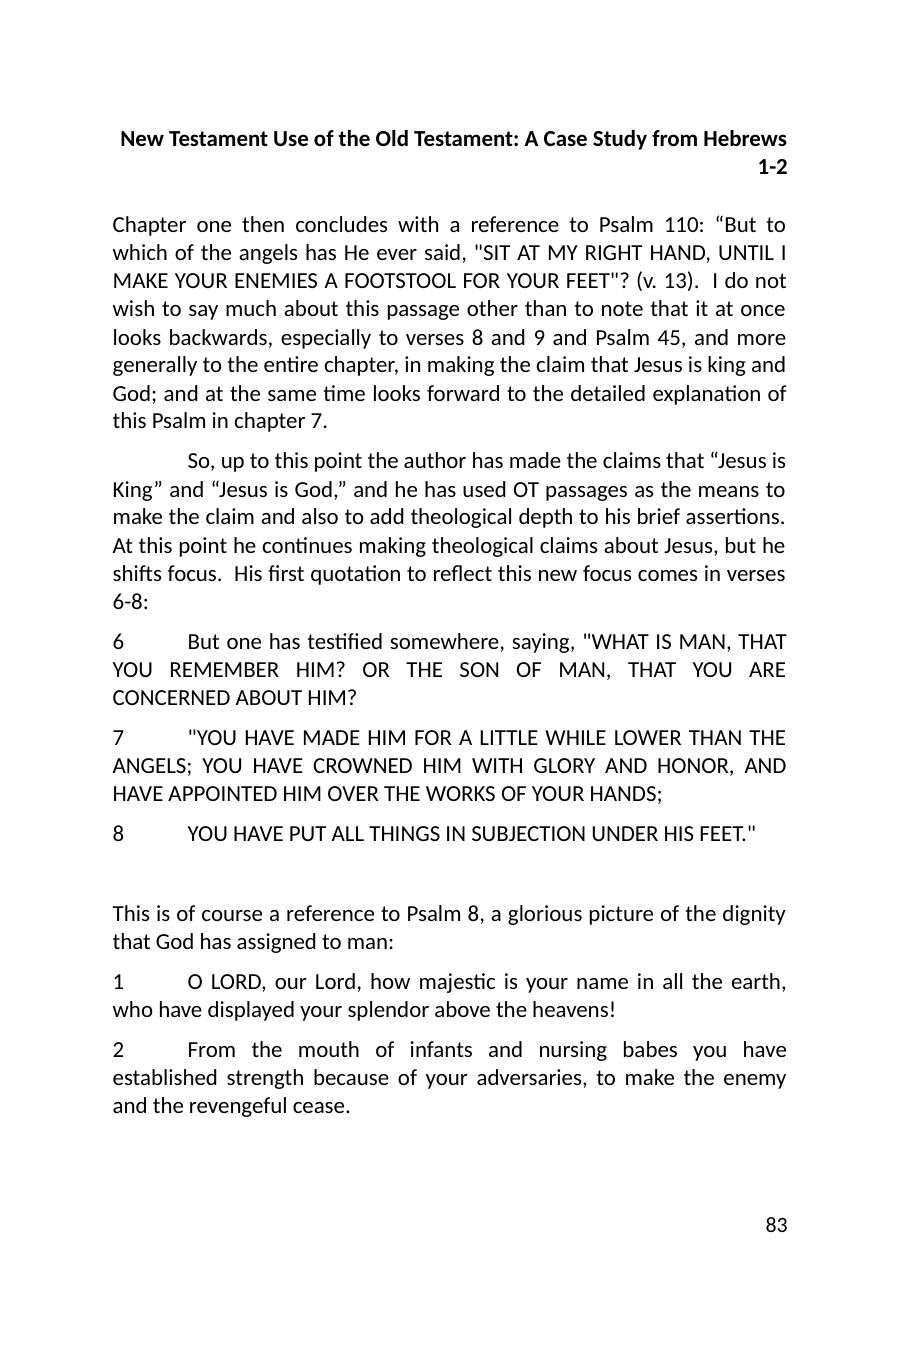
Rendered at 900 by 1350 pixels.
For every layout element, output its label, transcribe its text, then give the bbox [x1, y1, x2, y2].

text 1 O LORD, our Lord, how majestic is your name in all the earth, who have displayed your splendor above the heavens! [112, 967, 787, 1023]
text This is of course a reference to Psalm 8, a glorious picture of the dignity that God has assigned to man: [112, 899, 787, 955]
text 2 From the mouth of infants and nursing babes you have established strength because of your adversaries, to make the enemy and the revengeful cease. [112, 1035, 787, 1119]
text 6 But one has testified somewhere, saying, "WHAT IS MAN, THAT YOU REMEMBER HIM? OR THE SON OF MAN, THAT YOU ARE CONCERNED ABOUT HIM? [112, 627, 787, 711]
text So, up to this point the author has made the claims that “Jesus is King” and “Jesus is God,” and he has used OT passages as the means to make the claim and also to add theological depth to his brief assertions. At this point he continues making theological claims about Jesus, but he shifts focus. His first quotation to reflect this new focus comes in verses 6-8: [112, 447, 787, 615]
text 8 YOU HAVE PUT ALL THINGS IN SUBJECTION UNDER HIS FEET." [112, 819, 787, 847]
text Chapter one then concludes with a reference to Psalm 110: “But to which of the angels has He ever said, "SIT AT MY RIGHT HAND, UNTIL I MAKE YOUR ENEMIES A FOOTSTOOL FOR YOUR FEET"? (v. 13). I do not wish to say much about this passage other than to note that it at once looks backwards, especially to verses 8 and 9 and Psalm 45, and more generally to the entire chapter, in making the claim that Jesus is king and God; and at the same time looks forward to the detailed explanation of this Psalm in chapter 7. [112, 211, 787, 435]
text 7 "YOU HAVE MADE HIM FOR A LITTLE WHILE LOWER THAN THE ANGELS; YOU HAVE CROWNED HIM WITH GLORY AND HONOR, AND HAVE APPOINTED HIM OVER THE WORKS OF YOUR HANDS; [112, 723, 787, 807]
